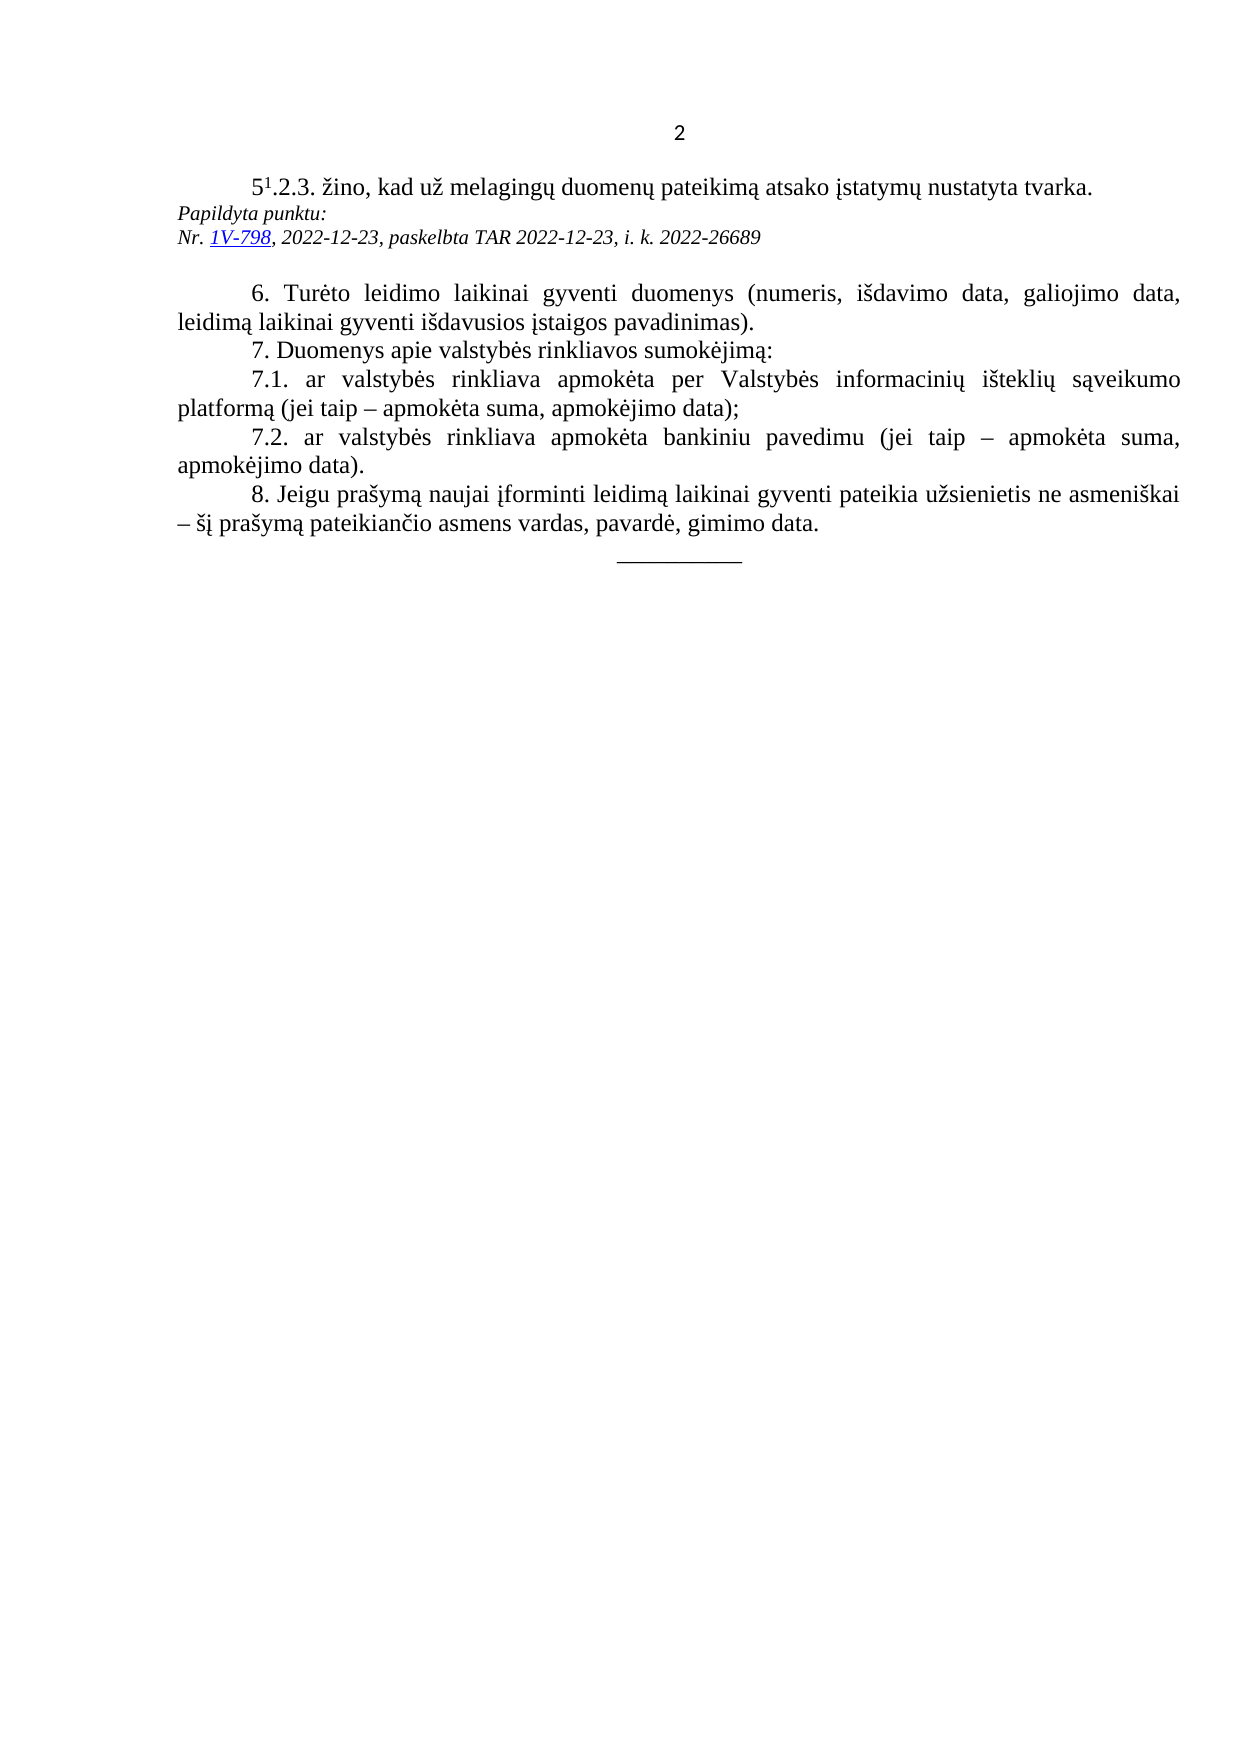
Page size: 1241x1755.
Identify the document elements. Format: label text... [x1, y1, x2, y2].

text 7.1. ar valstybės rinkliava apmokėta per Valstybės informacinių išteklių sąveikumo platformą (jei taip – apmokėta suma, apmokėjimo data); [177, 364, 1181, 422]
text __________ [177, 537, 1181, 566]
text Papildyta punktu: [177, 201, 1181, 225]
text 6. Turėto leidimo laikinai gyventi duomenys (numeris, išdavimo data, galiojimo data, leidimą laikinai gyventi išdavusios įstaigos pavadinimas). [177, 278, 1181, 336]
text Nr. 1V-798, 2022-12-23, paskelbta TAR 2022-12-23, i. k. 2022-26689 [177, 225, 1181, 249]
text 8. Jeigu prašymą naujai įforminti leidimą laikinai gyventi pateikia užsienietis ne asmeniškai – šį prašymą pateikiančio asmens vardas, pavardė, gimimo data. [177, 479, 1181, 537]
text 7. Duomenys apie valstybės rinkliavos sumokėjimą: [177, 336, 1181, 364]
text 7.2. ar valstybės rinkliava apmokėta bankiniu pavedimu (jei taip – apmokėta suma, apmokėjimo data). [177, 422, 1181, 479]
subtitle 51.2.3. žino, kad už melagingų duomenų pateikimą atsako įstatymų nustatyta tvarka. [177, 172, 1181, 201]
